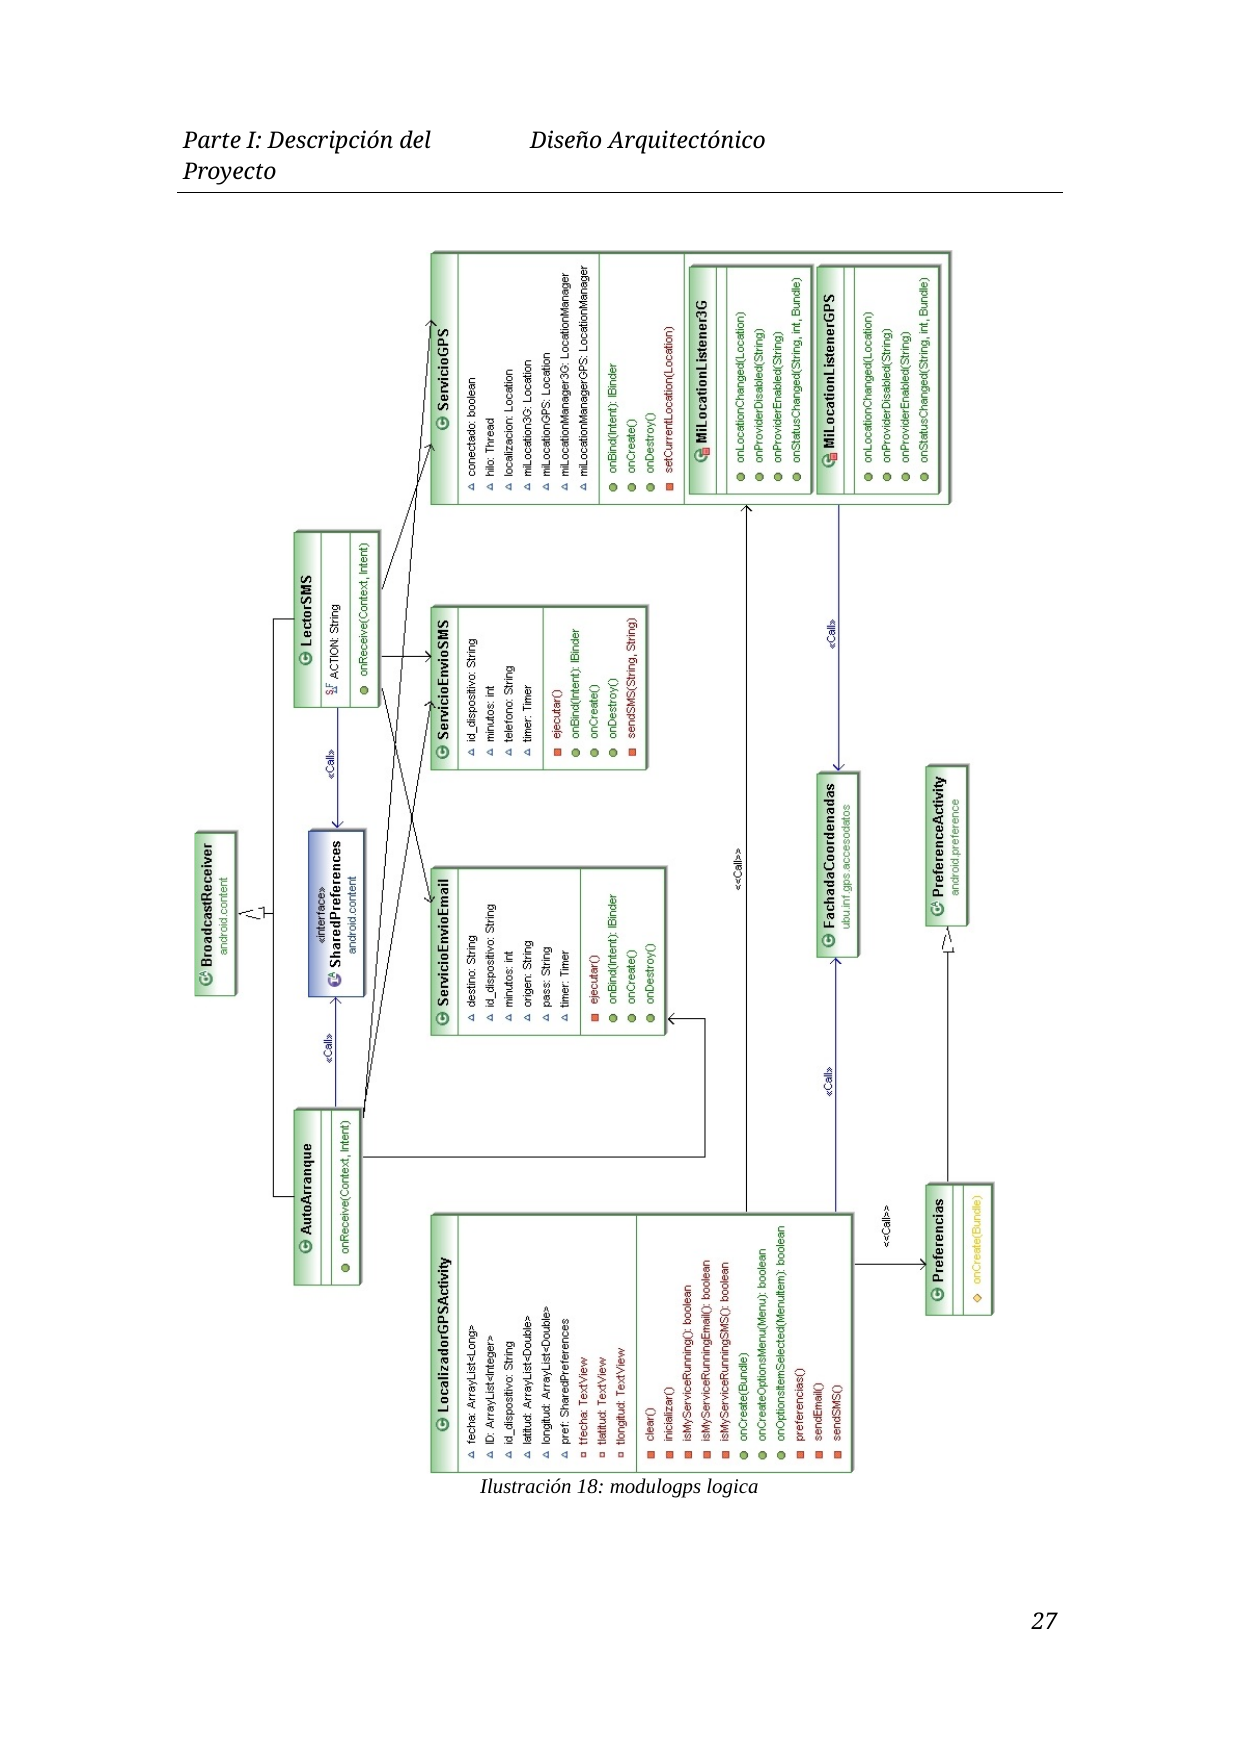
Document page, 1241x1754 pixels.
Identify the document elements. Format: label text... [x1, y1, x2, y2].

text Ilustración 18: modulogps logica [194, 1474, 1046, 1498]
picture [194, 250, 995, 1474]
